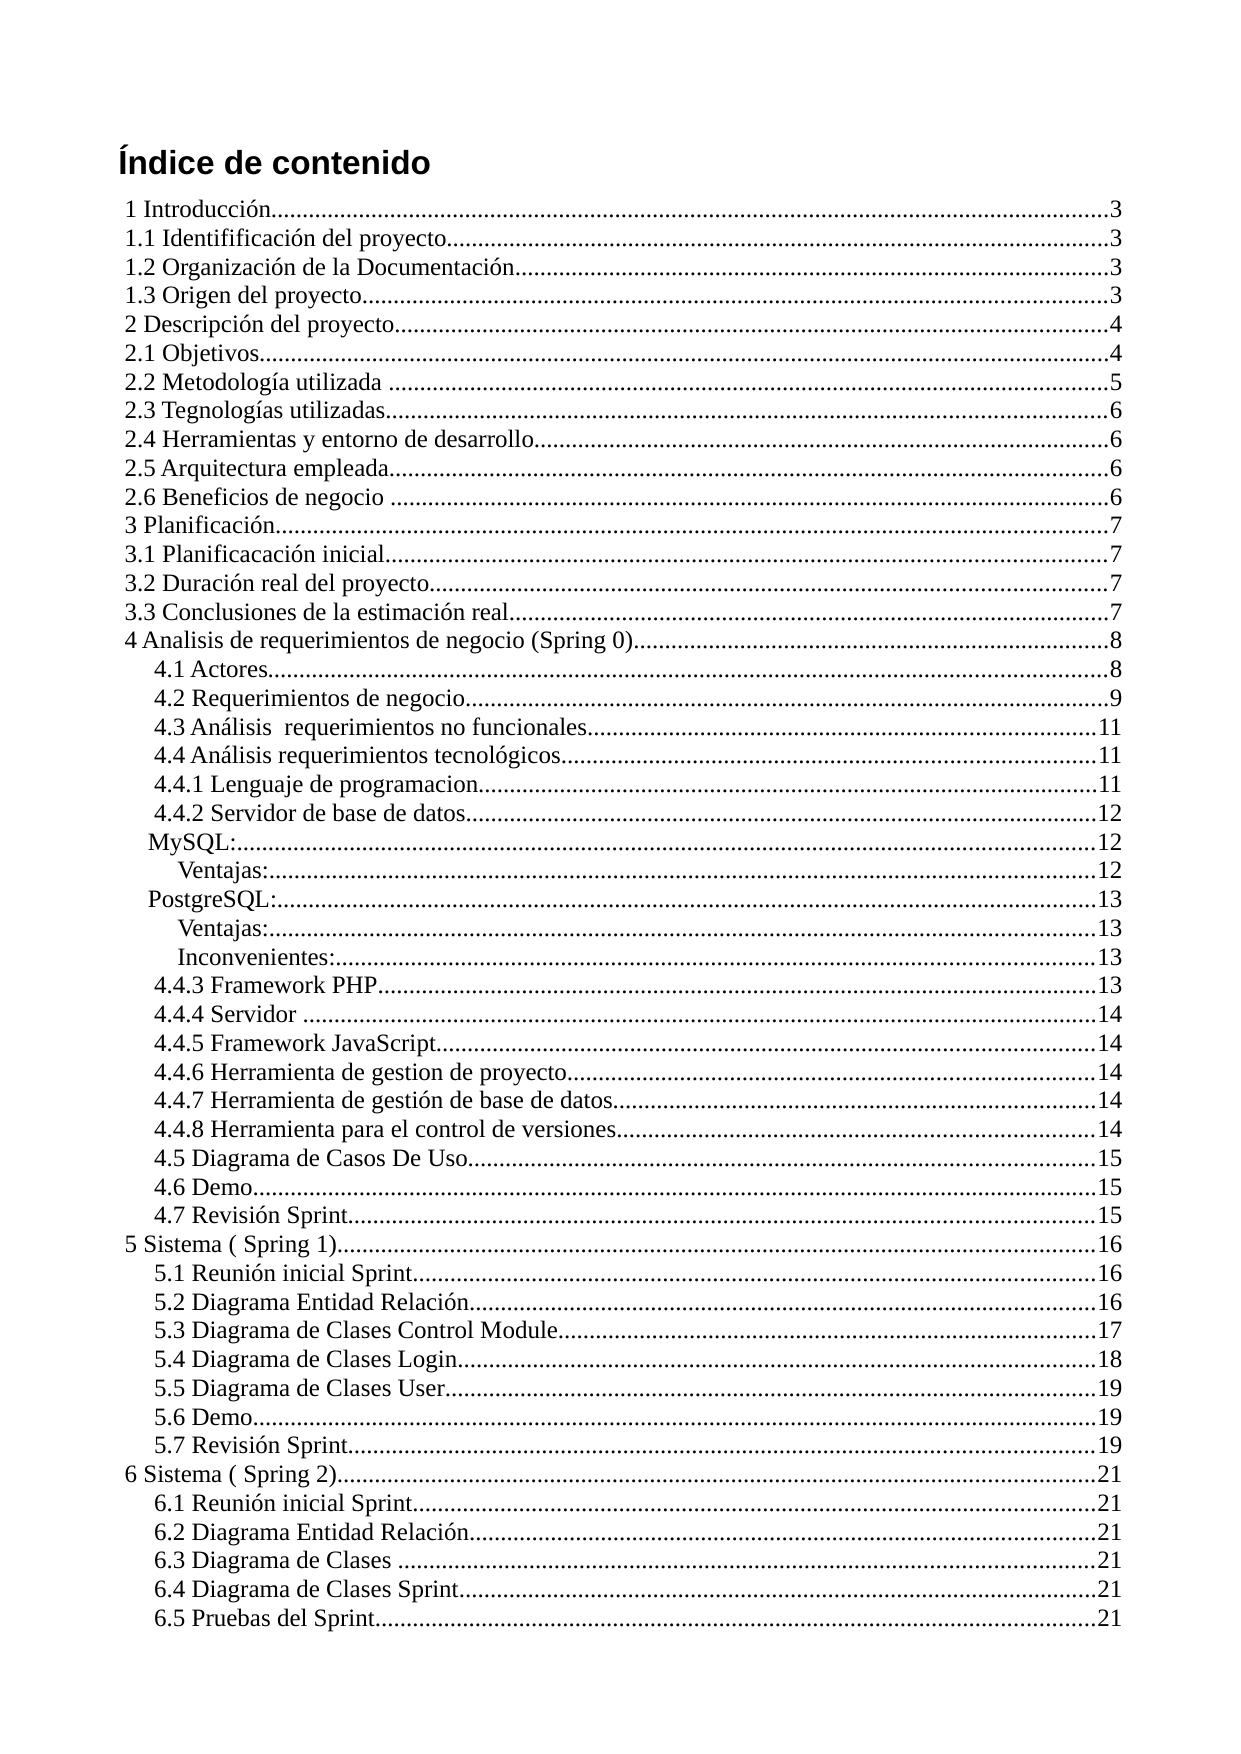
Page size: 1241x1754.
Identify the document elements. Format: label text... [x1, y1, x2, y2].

text MySQL: 12 [148, 827, 1122, 855]
text 1.1 Identifificación del proyecto 3 [118, 223, 1122, 252]
text 2.5 Arquitectura empleada 6 [118, 453, 1122, 482]
text Ventajas: 13 [177, 913, 1122, 942]
text 5.5 Diagrama de Clases User 19 [148, 1373, 1122, 1402]
text 1.2 Organización de la Documentación 3 [118, 252, 1122, 280]
text 2.3 Tegnologías utilizadas 6 [118, 395, 1122, 424]
text 4.7 Revisión Sprint 15 [148, 1200, 1122, 1229]
text 4.2 Requerimientos de negocio 9 [148, 683, 1122, 712]
text 5.2 Diagrama Entidad Relación 16 [148, 1287, 1122, 1315]
text 4.4.8 Herramienta para el control de versiones 14 [148, 1114, 1122, 1143]
text 4.5 Diagrama de Casos De Uso 15 [148, 1143, 1122, 1172]
text 4.4.1 Lenguaje de programacion 11 [148, 769, 1122, 798]
text 4.6 Demo 15 [148, 1172, 1122, 1200]
text PostgreSQL: 13 [148, 884, 1122, 913]
text 1.3 Origen del proyecto 3 [118, 280, 1122, 309]
text Inconvenientes: 13 [177, 942, 1122, 970]
text 4.4.3 Framework PHP 13 [148, 970, 1122, 999]
text 4.4 Análisis requerimientos tecnológicos 11 [148, 740, 1122, 769]
text 6.5 Pruebas del Sprint 21 [148, 1603, 1122, 1632]
text 2 Descripción del proyecto 4 [118, 309, 1122, 338]
text 6.4 Diagrama de Clases Sprint 21 [148, 1574, 1122, 1603]
text 4.4.6 Herramienta de gestion de proyecto 14 [148, 1057, 1122, 1085]
text 2.6 Beneficios de negocio 6 [118, 482, 1122, 510]
text 4.4.2 Servidor de base de datos 12 [148, 798, 1122, 827]
text 3.2 Duración real del proyecto 7 [118, 568, 1122, 597]
text 3 Planificación 7 [118, 510, 1122, 539]
text 4.4.4 Servidor 14 [148, 999, 1122, 1028]
text 5.4 Diagrama de Clases Login 18 [148, 1344, 1122, 1373]
text 4.4.7 Herramienta de gestión de base de datos 14 [148, 1085, 1122, 1114]
text 6.2 Diagrama Entidad Relación 21 [148, 1517, 1122, 1545]
text 6.1 Reunión inicial Sprint 21 [148, 1488, 1122, 1517]
text 2.4 Herramientas y entorno de desarrollo 6 [118, 424, 1122, 453]
text 5.7 Revisión Sprint 19 [148, 1430, 1122, 1459]
text 3.1 Planificacación inicial 7 [118, 539, 1122, 568]
text 5.1 Reunión inicial Sprint 16 [148, 1258, 1122, 1287]
text 4.1 Actores 8 [148, 654, 1122, 683]
text 4.4.5 Framework JavaScript 14 [148, 1028, 1122, 1057]
text 6.3 Diagrama de Clases 21 [148, 1545, 1122, 1574]
text 1 Introducción 3 [118, 194, 1122, 223]
text 6 Sistema ( Spring 2) 21 [118, 1459, 1122, 1488]
text 2.2 Metodología utilizada 5 [118, 367, 1122, 395]
text 2.1 Objetivos 4 [118, 338, 1122, 367]
text 4.3 Análisis requerimientos no funcionales 11 [148, 712, 1122, 740]
subtitle Índice de contenido [118, 143, 1122, 182]
text 3.3 Conclusiones de la estimación real 7 [118, 597, 1122, 625]
text 5 Sistema ( Spring 1) 16 [118, 1229, 1122, 1258]
text 4 Analisis de requerimientos de negocio (Spring 0) 8 [118, 625, 1122, 654]
text 5.6 Demo 19 [148, 1402, 1122, 1430]
text 5.3 Diagrama de Clases Control Module 17 [148, 1315, 1122, 1344]
text Ventajas: 12 [177, 855, 1122, 884]
